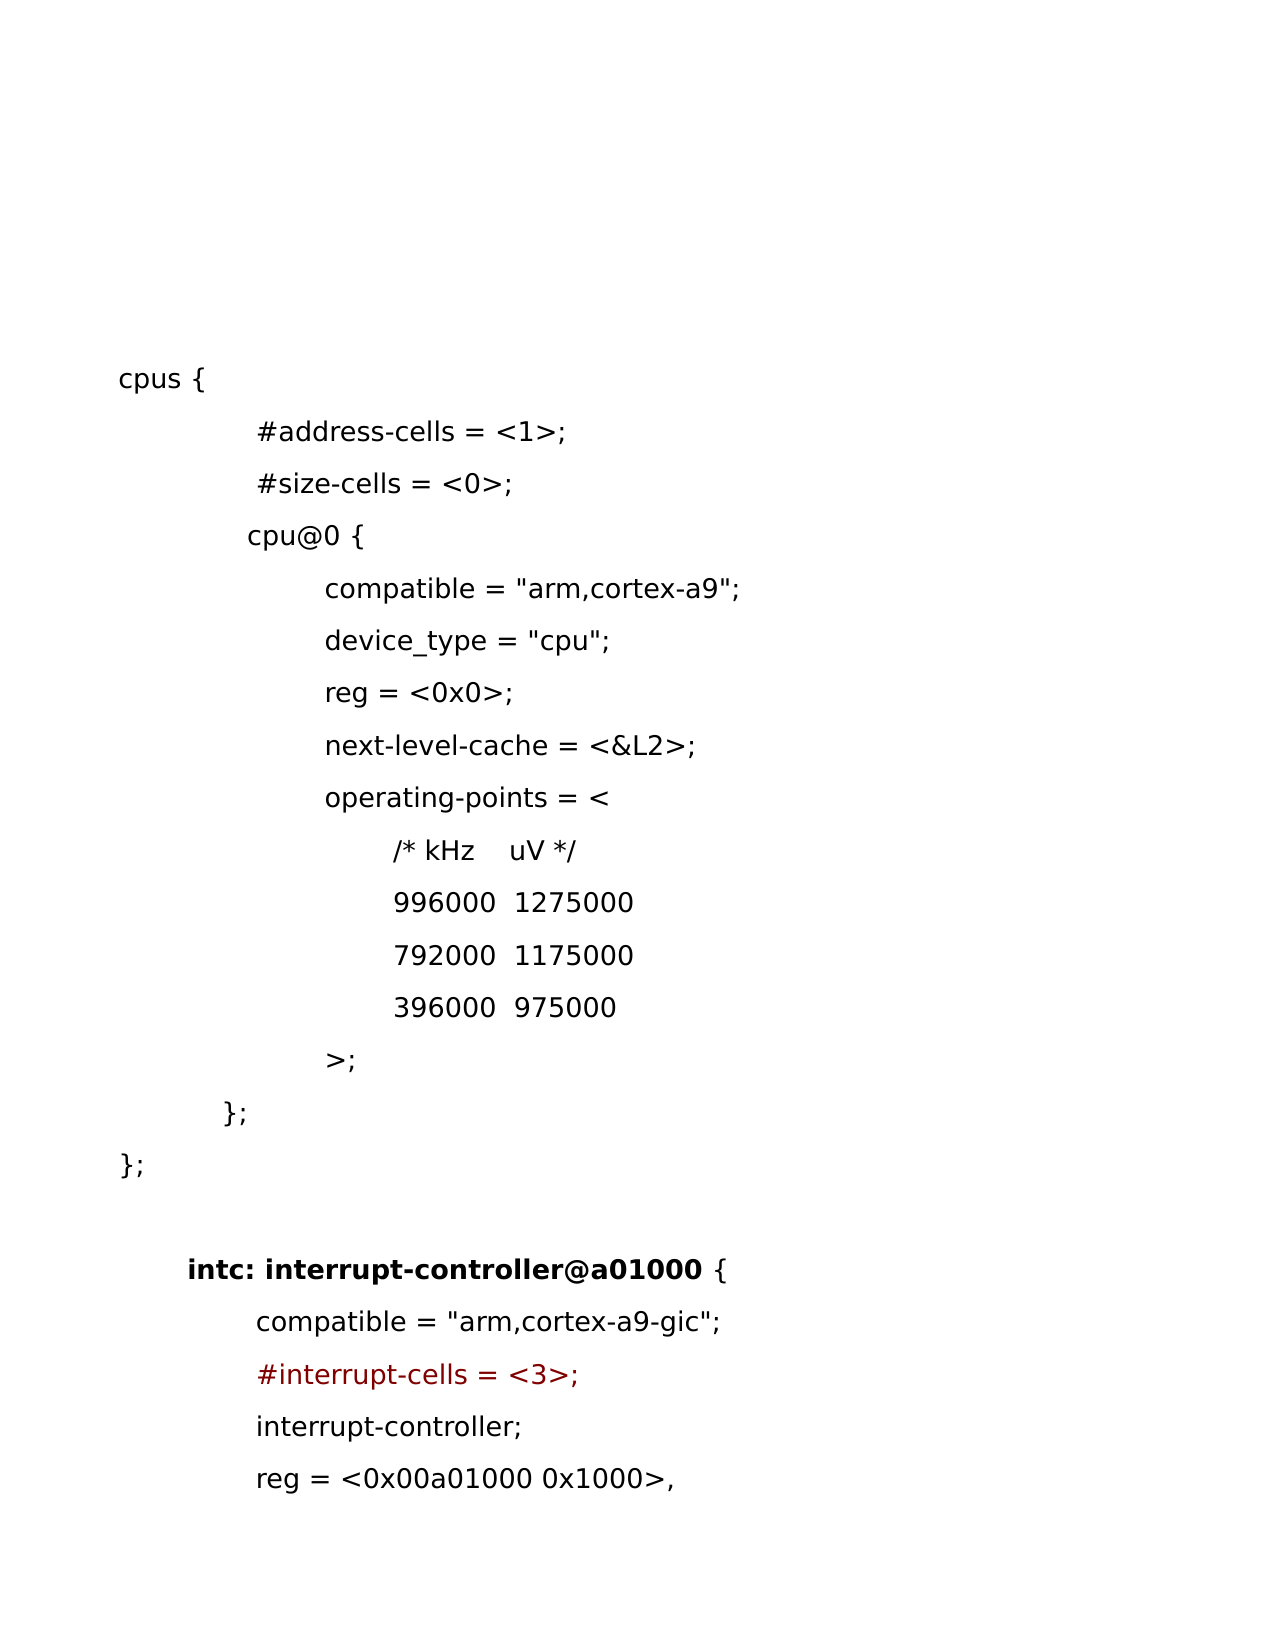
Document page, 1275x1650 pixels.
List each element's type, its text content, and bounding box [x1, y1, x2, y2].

text #interrupt-cells = <3>; [118, 1359, 1157, 1391]
text operating-points = < [118, 783, 1157, 814]
text >; [118, 1044, 1157, 1076]
text }; [118, 1097, 1157, 1128]
text device_type = "cpu"; [118, 625, 1157, 657]
text intc: interrupt-controller@a01000 { [118, 1254, 1157, 1286]
text reg = <0x0>; [118, 678, 1157, 709]
text #address-cells = <1>; [118, 416, 1157, 447]
text 396000 975000 [118, 992, 1157, 1024]
text 792000 1175000 [118, 940, 1157, 971]
text cpus { [118, 363, 1157, 395]
text #size-cells = <0>; [118, 468, 1157, 500]
text 996000 1275000 [118, 887, 1157, 919]
text interrupt-controller; [118, 1411, 1157, 1443]
text compatible = "arm,cortex-a9-gic"; [118, 1307, 1157, 1338]
text reg = <0x00a01000 0x1000>, [118, 1464, 1157, 1495]
text /* kHz uV */ [118, 835, 1157, 867]
text next-level-cache = <&L2>; [118, 730, 1157, 762]
text cpu@0 { [118, 521, 1157, 552]
text }; [118, 1149, 1157, 1181]
text compatible = "arm,cortex-a9"; [118, 573, 1157, 604]
